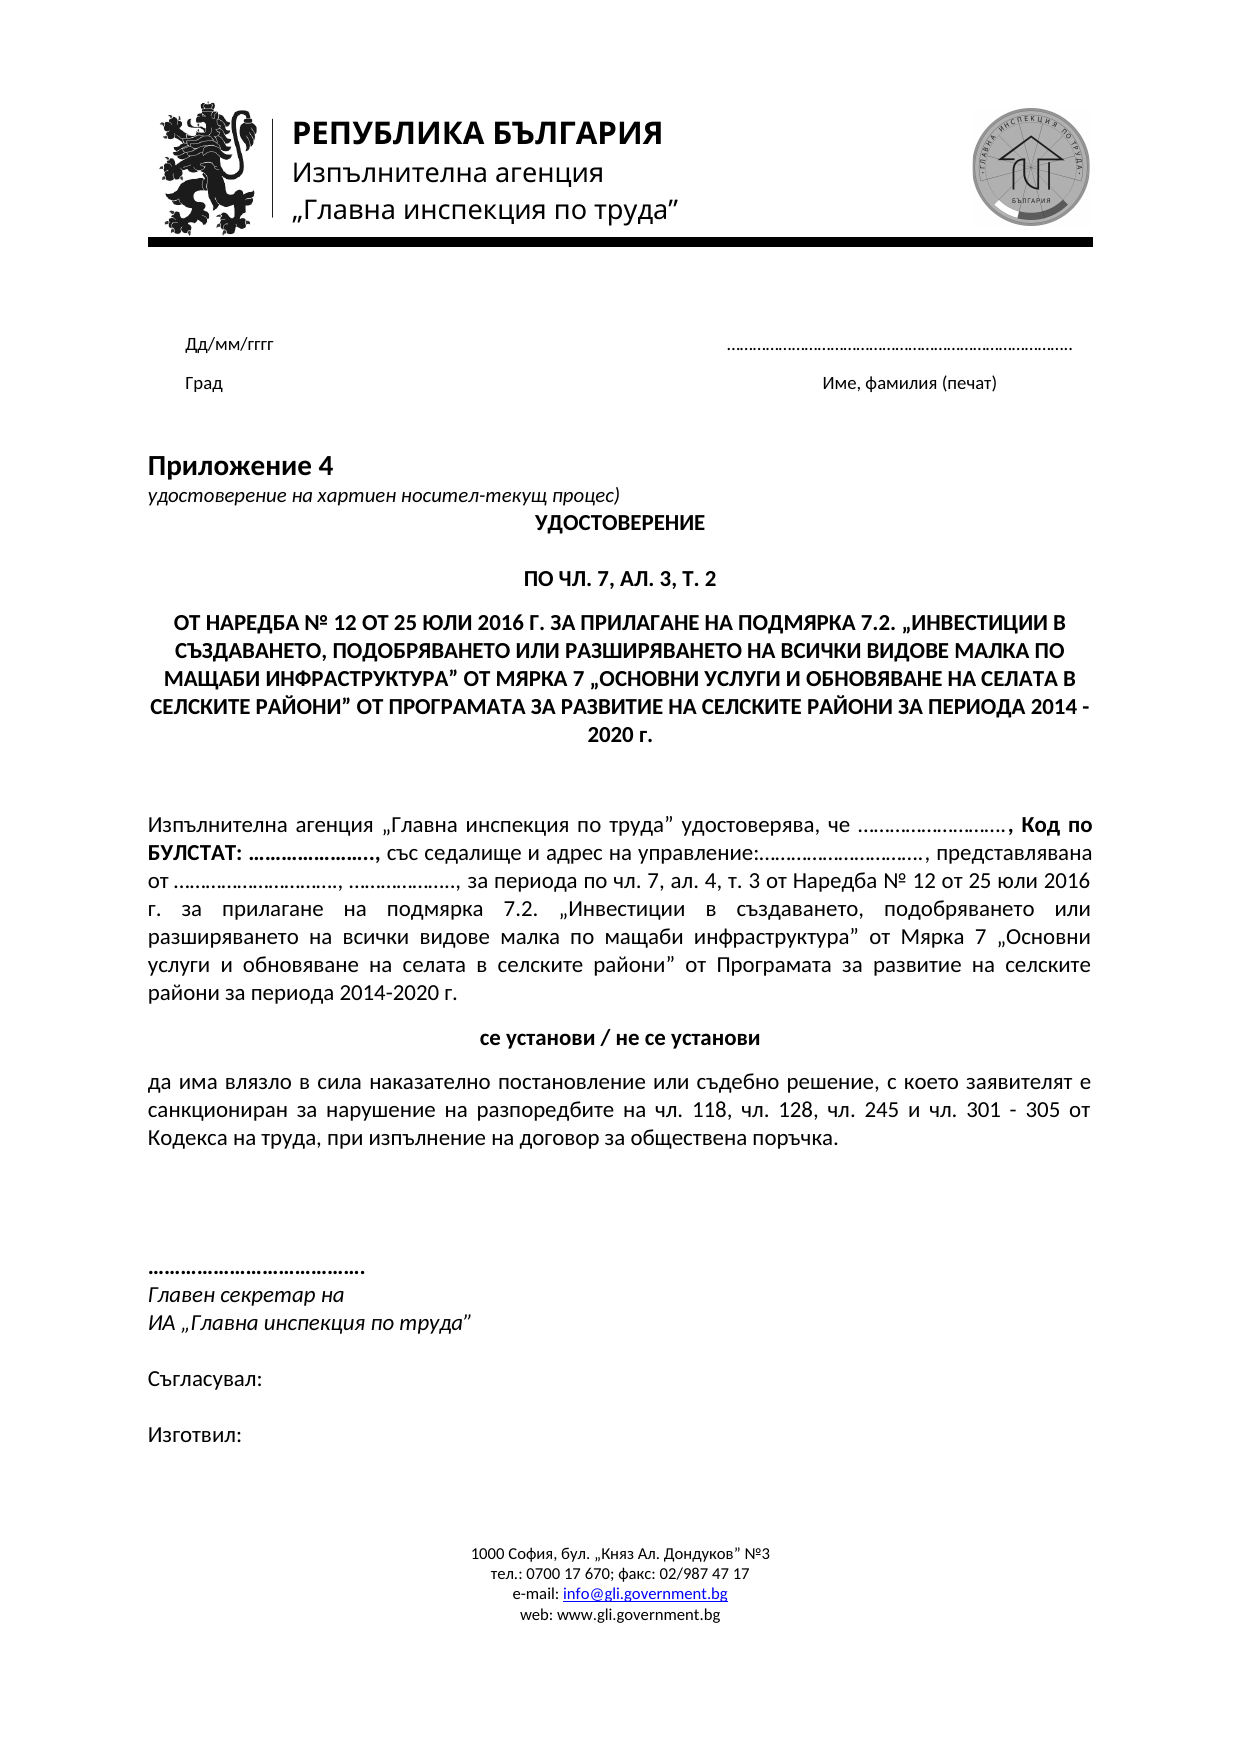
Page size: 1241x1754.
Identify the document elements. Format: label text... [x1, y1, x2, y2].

text ОТ НАРЕДБА № 12 ОТ 25 ЮЛИ 2016 Г. ЗА ПРИЛАГАНЕ НА ПОДМЯРКА 7.2. „ИНВЕСТИЦИИ В СЪЗДАВАНЕТО, ПОДОБРЯВАНЕТО ИЛИ РАЗШИРЯВАНЕТО НА ВСИЧКИ ВИДОВЕ МАЛКА ПО МАЩАБИ ИНФРАСТРУКТУРА” ОТ МЯРКА 7 „ОСНОВНИ УСЛУГИ И ОБНОВЯВАНЕ НА СЕЛАТА В СЕЛСКИТЕ РАЙОНИ” ОТ ПРОГРАМАТА ЗА РАЗВИТИЕ НА СЕЛСКИТЕ РАЙОНИ ЗА ПЕРИОДА 2014 - 2020 г. [148, 608, 1093, 748]
text да има влязло в сила наказателно постановление или съдебно решение, с което заявителят е санкциониран за нарушение на разпоредбите на чл. 118, чл. 128, чл. 245 и чл. 301 - 305 от Кодекса на труда, при изпълнение на договор за обществена поръчка. [148, 1067, 1093, 1151]
text удостоверение на хартиен носител-текущ процес) [148, 482, 1093, 508]
text Съгласувал: [148, 1364, 1093, 1392]
text Главен секретар на [148, 1280, 1093, 1308]
text УДОСТОВЕРЕНИЕ [148, 508, 1093, 536]
text ПО ЧЛ. 7, АЛ. 3, Т. 2 [148, 564, 1093, 592]
text Приложение 4 [148, 447, 1093, 482]
text се установи / не се установи [148, 1023, 1093, 1051]
text Дд/мм/гггг …………………………………………………………………….. [185, 332, 1093, 355]
text Изготвил: [148, 1420, 1093, 1448]
text ИА „Главна инспекция по труда” [148, 1308, 1093, 1336]
text …………………………………. [148, 1252, 1093, 1280]
text Изпълнителна агенция „Главна инспекция по труда” удостоверява, че ………………………., Код по БУЛСТАТ: ………………….., със седалище и адрес на управление:…………………………., представлявана от …………………………., ……………….., за периода по чл. 7, ал. 4, т. 3 от Наредба № 12 от 25 юли 2016 г. за прилагане на подмярка 7.2. „Инвестиции в създаването, подобряването или разширяването на всички видове малка по мащаби инфраструктура” от Мярка 7 „Основни услуги и обновяване на селата в селските райони” от Програмата за развитие на селските райони за периода 2014-2020 г. [148, 810, 1093, 1006]
text Град Име, фамилия (печат) [185, 371, 1093, 394]
